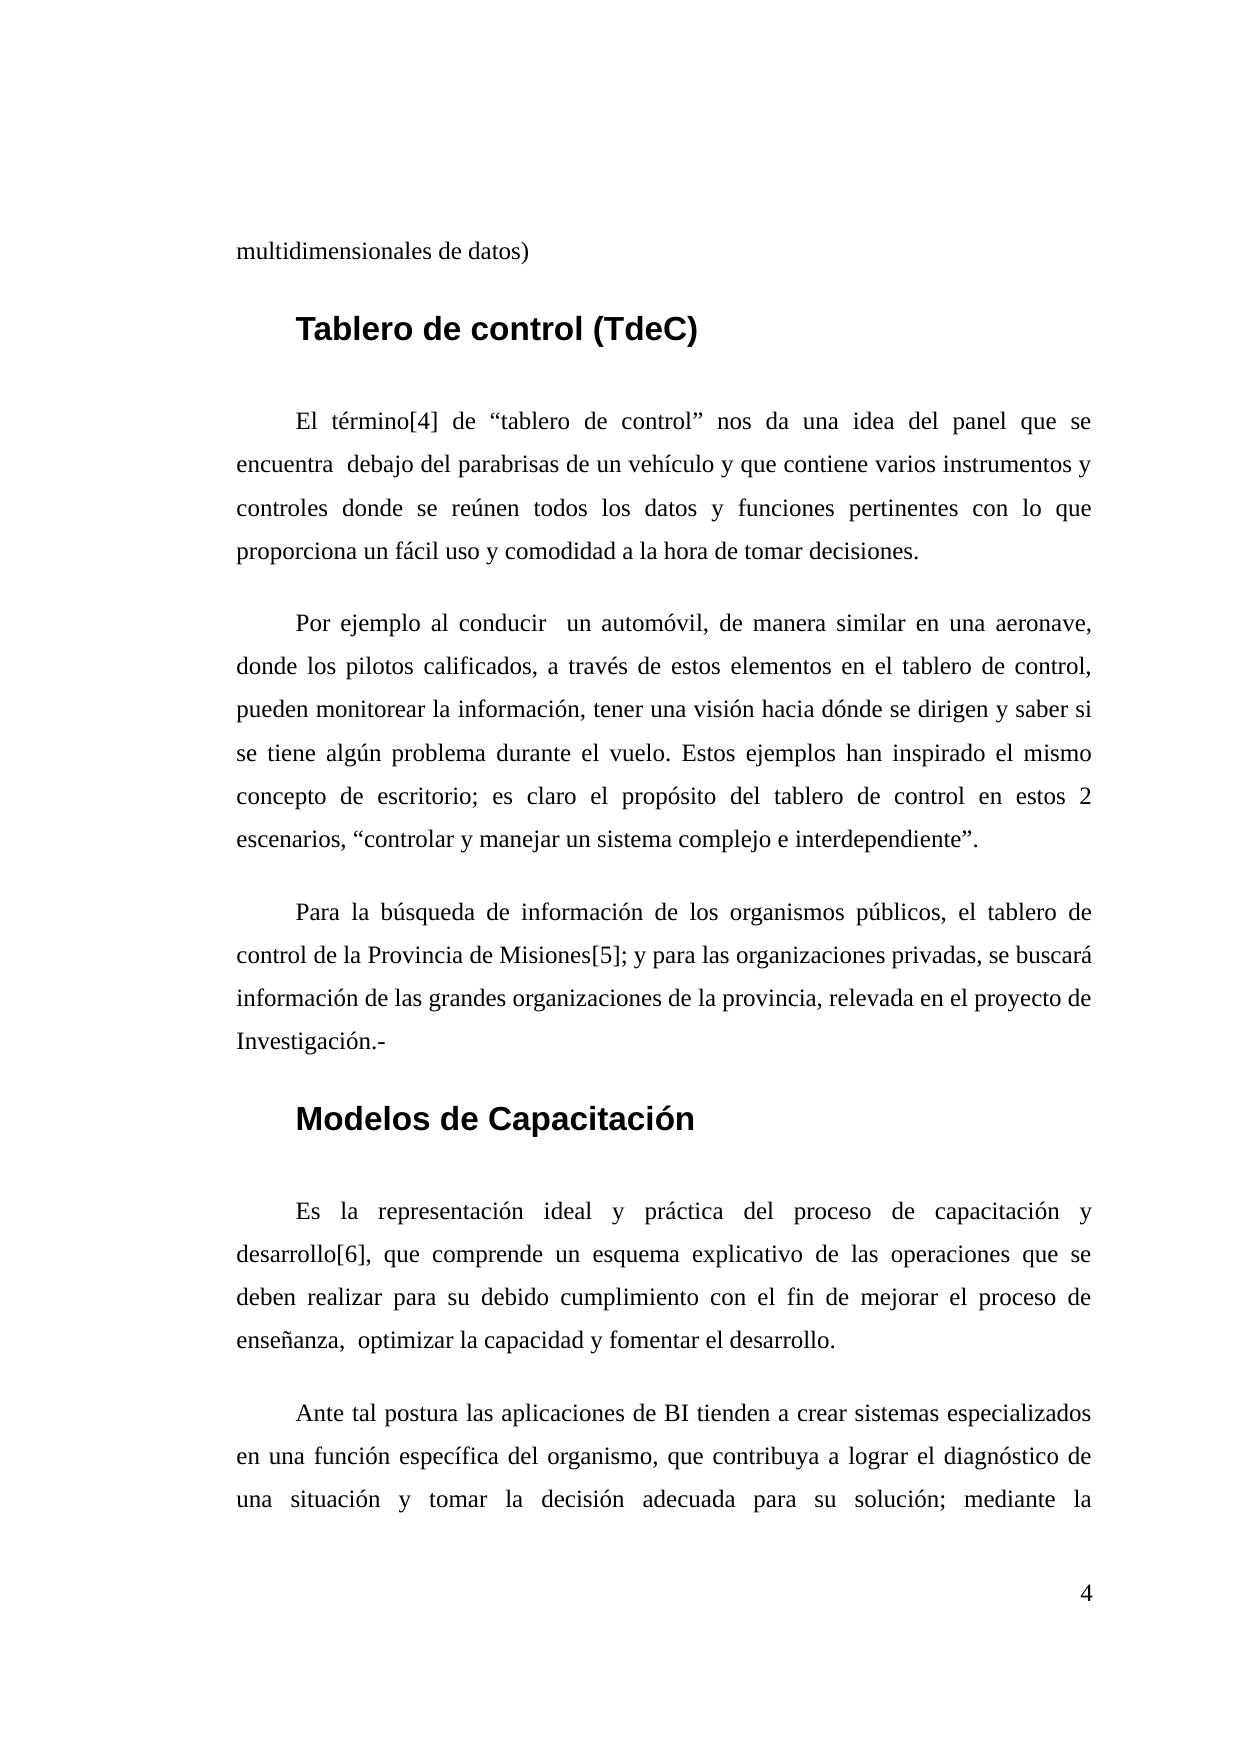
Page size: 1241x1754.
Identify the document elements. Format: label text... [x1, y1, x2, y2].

subtitle Tablero de control (TdeC) [266, 309, 1093, 347]
text Para la búsqueda de información de los organismos públicos, el tablero de control de la Provincia de Misiones[5]; y para las organizaciones privadas, se buscará información de las grandes organizaciones de la provincia, relevada en el proyecto de Investigación.- [236, 897, 1093, 1055]
text El término[4] de “tablero de control” nos da una idea del panel que se encuentra debajo del parabrisas de un vehículo y que contiene varios instrumentos y controles donde se reúnen todos los datos y funciones pertinentes con lo que proporciona un fácil uso y comodidad a la hora de tomar decisiones. [236, 406, 1093, 564]
text Ante tal postura las aplicaciones de BI tienden a crear sistemas especializados en una función específica del organismo, que contribuya a lograr el diagnóstico de una situación y tomar la decisión adecuada para su solución; mediante la [236, 1398, 1093, 1513]
text Es la representación ideal y práctica del proceso de capacitación y desarrollo[6], que comprende un esquema explicativo de las operaciones que se deben realizar para su debido cumplimiento con el fin de mejorar el proceso de enseñanza, optimizar la capacidad y fomentar el desarrollo. [236, 1196, 1093, 1354]
text multidimensionales de datos) [236, 236, 1093, 265]
subtitle Modelos de Capacitación [266, 1098, 1093, 1137]
text Por ejemplo al conducir un automóvil, de manera similar en una aeronave, donde los pilotos calificados, a través de estos elementos en el tablero de control, pueden monitorear la información, tener una visión hacia dónde se dirigen y saber si se tiene algún problema durante el vuelo. Estos ejemplos han inspirado el mismo concepto de escritorio; es claro el propósito del tablero de control en estos 2 escenarios, “controlar y manejar un sistema complejo e interdependiente”. [236, 608, 1093, 853]
